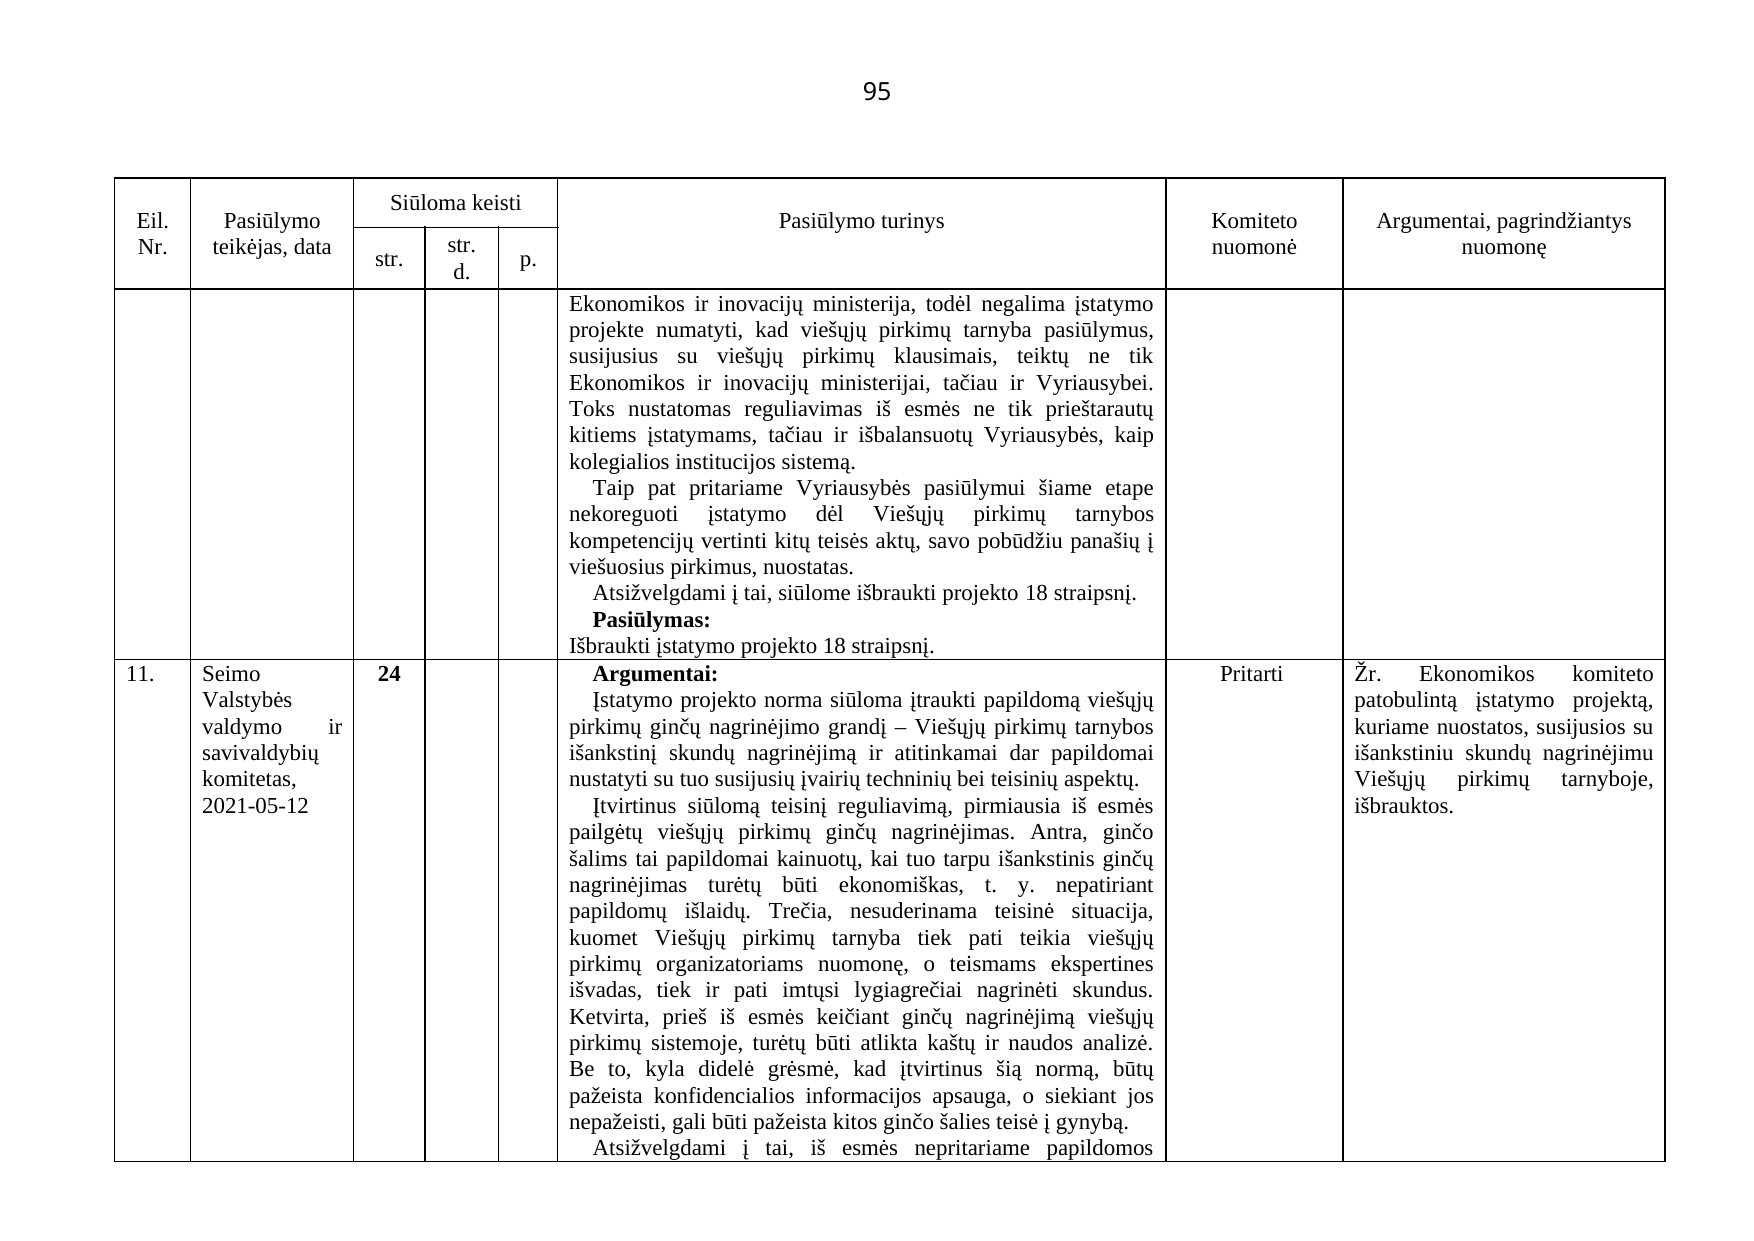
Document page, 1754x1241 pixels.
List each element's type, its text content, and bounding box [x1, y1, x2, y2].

table_cell p. [499, 228, 557, 288]
table_cell Seimo Valstybės valdymo ir savivaldybių komitetas, 2021-05-12 [191, 660, 353, 1161]
table_cell Žr. Ekonomikos komiteto patobulintą įstatymo projektą, kuriame nuostatos, susijusios su išankstiniu skundų nagrinėjimu Viešųjų pirkimų tarnyboje, išbrauktos. [1344, 660, 1664, 1161]
table_cell [115, 290, 190, 658]
table_cell Ekonomikos ir inovacijų ministerija, todėl negalima įstatymo projekte numatyti, kad viešųjų pirkimų tarnyba pasiūlymus, susijusius su viešųjų pirkimų klausimais, teiktų ne tik Ekonomikos ir inovacijų ministerijai, tačiau ir Vyriausybei. Toks nustatomas reguliavimas iš esmės ne tik prieštarautų kitiems įstatymams, tačiau ir išbalansuotų Vyriausybės, kaip kolegialios institucijos sistemą. Taip pat pritariame Vyriausybės pasiūlymui šiame etape nekoreguoti įstatymo dėl Viešųjų pirkimų tarnybos kompetencijų vertinti kitų teisės aktų, savo pobūdžiu panašių į viešuosius pirkimus, nuostatas. Atsižvelgdami į tai, siūlome išbraukti projekto 18 straipsnį. Pasiūlymas: Išbraukti įstatymo projekto 18 straipsnį. [558, 290, 1165, 658]
table_header Pasiūlymo turinys [558, 179, 1165, 288]
table_cell 11. [115, 660, 190, 1161]
table_cell [499, 660, 557, 1161]
table_cell [191, 290, 353, 658]
table_cell Pritarti [1167, 660, 1342, 1161]
table_cell str. d. [426, 228, 498, 288]
table_header Komiteto nuomonė [1167, 179, 1342, 288]
table_cell 24 [354, 660, 424, 1161]
table_cell [426, 660, 498, 1161]
table_cell [499, 290, 557, 658]
table_cell Argumentai: Įstatymo projekto norma siūloma įtraukti papildomą viešųjų pirkimų ginčų nagrinėjimo grandį – Viešųjų pirkimų tarnybos išankstinį skundų nagrinėjimą ir atitinkamai dar papildomai nustatyti su tuo susijusių įvairių techninių bei teisinių aspektų. Įtvirtinus siūlomą teisinį reguliavimą, pirmiausia iš esmės pailgėtų viešųjų pirkimų ginčų nagrinėjimas. Antra, ginčo šalims tai papildomai kainuotų, kai tuo tarpu išankstinis ginčų nagrinėjimas turėtų būti ekonomiškas, t. y. nepatiriant papildomų išlaidų. Trečia, nesuderinama teisinė situacija, kuomet Viešųjų pirkimų tarnyba tiek pati teikia viešųjų pirkimų organizatoriams nuomonę, o teismams ekspertines išvadas, tiek ir pati imtųsi lygiagrečiai nagrinėti skundus. Ketvirta, prieš iš esmės keičiant ginčų nagrinėjimą viešųjų pirkimų sistemoje, turėtų būti atlikta kaštų ir naudos analizė. Be to, kyla didelė grėsmė, kad įtvirtinus šią normą, būtų pažeista konfidencialios informacijos apsauga, o siekiant jos nepažeisti, gali būti pažeista kitos ginčo šalies teisė į gynybą. Atsižvelgdami į tai, iš esmės nepritariame papildomos [558, 660, 1165, 1161]
table_cell str. [354, 228, 424, 288]
table_header Siūloma keisti [354, 179, 557, 226]
table_cell [354, 290, 424, 658]
table_header Eil. Nr. [115, 179, 190, 288]
table_cell [426, 290, 498, 658]
table_cell [1167, 290, 1342, 658]
table_header Argumentai, pagrindžiantys nuomonę [1344, 179, 1664, 288]
table_header Pasiūlymo teikėjas, data [191, 179, 353, 288]
table_cell [1344, 290, 1664, 658]
